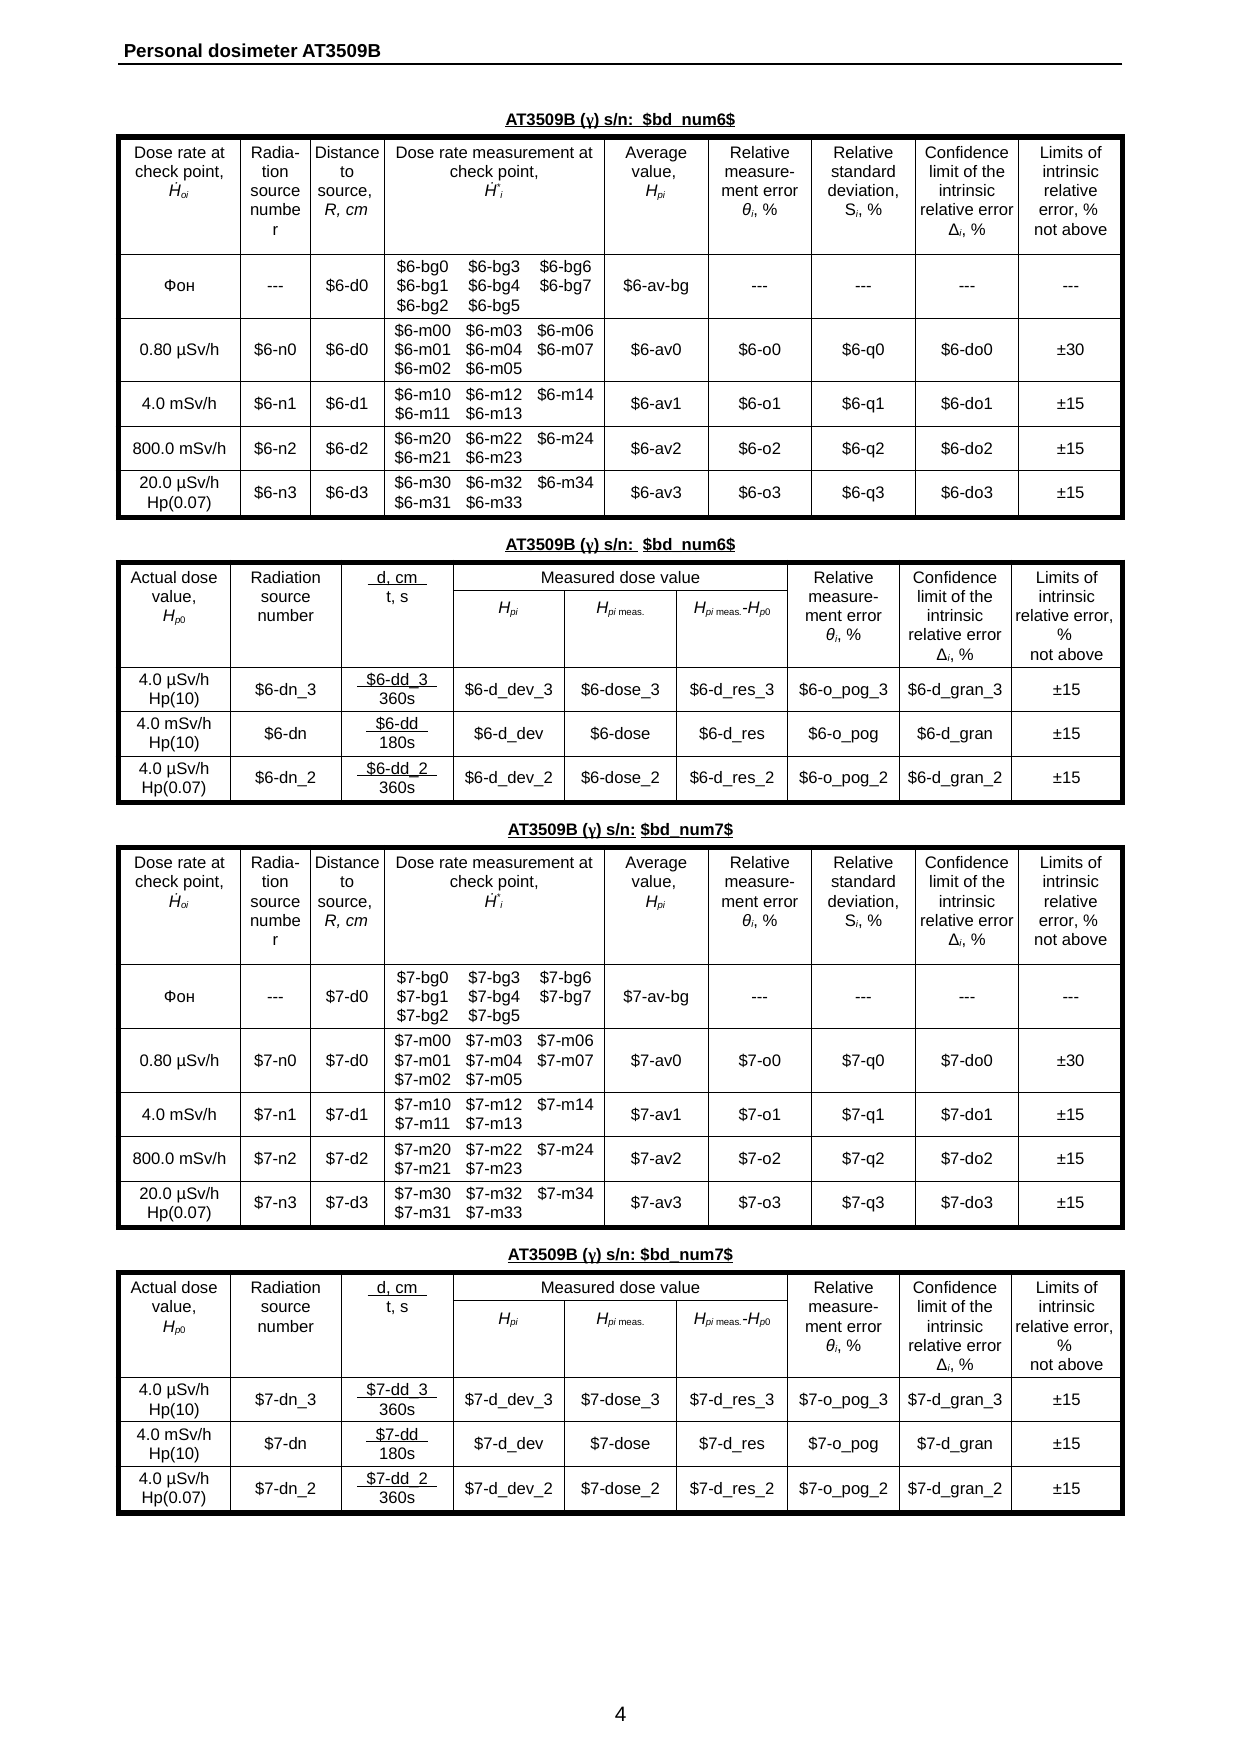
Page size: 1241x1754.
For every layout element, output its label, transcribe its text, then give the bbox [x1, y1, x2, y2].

table_cell $7-av1 [605, 1093, 708, 1136]
table_header AT3509B (γ) s/n: $bd_num7$ [118, 805, 1122, 845]
table_cell $6-d0 [311, 255, 384, 318]
table_cell 0.80 µSv/h [121, 319, 240, 381]
table_cell ±15 [1012, 1378, 1120, 1421]
table_cell $7-o_pog_3 [788, 1378, 899, 1421]
table_cell $6-av0 [605, 319, 708, 381]
table_cell Dose rate measurement at check point, Ḣ*i [385, 850, 604, 964]
table_cell Hpi meas. [565, 1301, 676, 1377]
table_cell Distance to source, R, сm [311, 850, 384, 964]
table_cell --- [812, 965, 915, 1028]
table_cell $6-bg0 $6-bg1 $6-bg2 $6-bg3 $6-bg4 $6-bg5 $6-bg6 $6-bg7 [385, 255, 604, 318]
table_cell Фон [121, 255, 240, 318]
table_cell $7-d1 [311, 1093, 384, 1136]
table_cell $7-bg0 $7-bg1 $7-bg2 $7-bg3 $7-bg4 $7-bg5 $7-bg6 $7-bg7 [385, 965, 604, 1028]
table_cell $7-d_gran [900, 1422, 1011, 1466]
table_cell $6-d_dev [454, 712, 564, 756]
table_cell $7-do1 [916, 1093, 1018, 1136]
table_cell $6-d2 [311, 427, 384, 470]
table_cell $7-av0 [605, 1029, 708, 1092]
table_cell $6-dd_3 360s [342, 668, 453, 711]
table_cell $7-dn_3 [231, 1378, 341, 1421]
table_cell $7-av-bg [605, 965, 708, 1028]
table_cell $7-m10 $7-m11 $7-m12 $7-m13 $7-m14 [385, 1093, 604, 1136]
table_cell $7-o2 [709, 1137, 811, 1181]
table_cell Confidence limit of the intrinsic relative error Δi, % [900, 1275, 1011, 1377]
table_cell Relative measure-ment error θi, % [788, 565, 899, 667]
table_cell d, cm t, s [342, 1275, 453, 1377]
table_cell --- [916, 255, 1018, 318]
table_cell Actual dose value, Hp0 [121, 1275, 230, 1377]
table_cell Hpi [454, 1301, 564, 1377]
table_cell --- [709, 965, 811, 1028]
table_cell Hpi [454, 591, 564, 667]
table_cell Average value, Hpi [605, 140, 708, 254]
table_cell Limits of intrinsic relative error, % not above [1012, 565, 1120, 667]
table_cell 4.0 mSv/h [121, 1093, 240, 1136]
table_cell $6-d_res_2 [677, 757, 787, 800]
table_cell 4.0 mSv/h Hp(10) [121, 712, 230, 756]
table_cell $7-d0 [311, 965, 384, 1028]
table_cell Confidence limit of the intrinsic relative error Δi, % [900, 565, 1011, 667]
table_cell $7-dd 180s [342, 1422, 453, 1466]
table_cell ±15 [1019, 1182, 1120, 1225]
table_cell $6-do1 [916, 382, 1018, 426]
table_cell ±15 [1012, 1422, 1120, 1466]
table_cell $6-n2 [241, 427, 310, 470]
table_cell --- [1019, 255, 1120, 318]
table_cell Radia-tion source number [241, 850, 310, 964]
table_cell Radiation source number [231, 1275, 341, 1377]
table_cell 4.0 mSv/h [121, 382, 240, 426]
table_cell $6-d1 [311, 382, 384, 426]
table_cell ±15 [1012, 757, 1120, 800]
table_cell Limits of intrinsic relative error, % not above [1012, 1275, 1120, 1377]
table_header AT3509B (γ) s/n: $bd_num6$ [118, 520, 1122, 559]
table_cell 800.0 mSv/h [121, 1137, 240, 1181]
table_cell $6-m10 $6-m11 $6-m12 $6-m13 $6-m14 [385, 382, 604, 426]
table_cell $7-dn_2 [231, 1467, 341, 1510]
table_cell $6-dd_2 360s [342, 757, 453, 800]
table_cell $7-o0 [709, 1029, 811, 1092]
table_cell $6-dose_3 [565, 668, 676, 711]
table_cell $7-d3 [311, 1182, 384, 1225]
table_cell $7-dn [231, 1422, 341, 1466]
table_cell $7-d_res [677, 1422, 787, 1466]
table_cell $6-do3 [916, 471, 1018, 515]
table_cell --- [241, 255, 310, 318]
table_cell 800.0 mSv/h [121, 427, 240, 470]
table_cell $6-o_pog_2 [788, 757, 899, 800]
table_cell Confidence limit of the intrinsic relative error Δi, % [916, 140, 1018, 254]
table_cell d, cm t, s [342, 565, 453, 667]
table_cell $7-q2 [812, 1137, 915, 1181]
table_cell $7-d_res_2 [677, 1467, 787, 1510]
table_cell $6-o_pog_3 [788, 668, 899, 711]
table_cell ±30 [1019, 1029, 1120, 1092]
table_cell $6-o0 [709, 319, 811, 381]
table_cell $7-o1 [709, 1093, 811, 1136]
table_cell $6-dose_2 [565, 757, 676, 800]
table_cell $7-q3 [812, 1182, 915, 1225]
table_cell $6-av1 [605, 382, 708, 426]
table_cell $7-m20 $7-m21 $7-m22 $7-m23 $7-m24 [385, 1137, 604, 1181]
table_cell $6-d_res [677, 712, 787, 756]
table_cell Dose rate at check point, Ḣoi [121, 850, 240, 964]
table_cell ±15 [1012, 1467, 1120, 1510]
table_cell $7-n2 [241, 1137, 310, 1181]
table_cell $6-m20 $6-m21 $6-m22 $6-m23 $6-m24 [385, 427, 604, 470]
table_cell $7-dose [565, 1422, 676, 1466]
table_cell $7-av2 [605, 1137, 708, 1181]
table_cell $6-d_res_3 [677, 668, 787, 711]
table_cell $7-m30 $7-m31 $7-m32 $7-m33 $7-m34 [385, 1182, 604, 1225]
table_cell Actual dose value, Hp0 [121, 565, 230, 667]
table_cell $6-dd 180s [342, 712, 453, 756]
table_cell --- [1019, 965, 1120, 1028]
table_cell $7-d_dev_3 [454, 1378, 564, 1421]
table_cell $6-do0 [916, 319, 1018, 381]
table_cell $6-d_dev_3 [454, 668, 564, 711]
table_cell --- [916, 965, 1018, 1028]
table_cell Limits of intrinsic relative error, % not above [1019, 140, 1120, 254]
table_cell $7-d_gran_3 [900, 1378, 1011, 1421]
table_cell $7-d_gran_2 [900, 1467, 1011, 1510]
table_cell $6-n1 [241, 382, 310, 426]
table_cell Relative measure-ment error θi, % [709, 850, 811, 964]
table_cell $6-q0 [812, 319, 915, 381]
table_cell Relative standard deviation, Si, % [812, 850, 915, 964]
table_cell $6-o_pog [788, 712, 899, 756]
table_cell 4.0 µSv/h Hp(10) [121, 1378, 230, 1421]
table_cell $7-o3 [709, 1182, 811, 1225]
table_cell Radia-tion source number [241, 140, 310, 254]
table_cell $6-d3 [311, 471, 384, 515]
table_cell Confidence limit of the intrinsic relative error Δi, % [916, 850, 1018, 964]
table_cell 20.0 µSv/h Hp(0.07) [121, 1182, 240, 1225]
table_cell $7-m00 $7-m01 $7-m02 $7-m03 $7-m04 $7-m05 $7-m06 $7-m07 [385, 1029, 604, 1092]
table_cell $6-dn_2 [231, 757, 341, 800]
table_cell $7-do0 [916, 1029, 1018, 1092]
table_cell $7-do3 [916, 1182, 1018, 1225]
table_cell Distance to source, R, сm [311, 140, 384, 254]
table_cell ±15 [1019, 1137, 1120, 1181]
table_cell Radiation source number [231, 565, 341, 667]
table_cell --- [241, 965, 310, 1028]
table_cell $6-dose [565, 712, 676, 756]
table_cell Relative measure-ment error θi, % [788, 1275, 899, 1377]
table_cell $7-av3 [605, 1182, 708, 1225]
table_header AT3509B (γ) s/n: $bd_num7$ [118, 1230, 1122, 1270]
table_cell $6-n0 [241, 319, 310, 381]
table_cell $6-m00 $6-m01 $6-m02 $6-m03 $6-m04 $6-m05 $6-m06 $6-m07 [385, 319, 604, 381]
table_cell Hpi meas.-Hp0 [677, 1301, 787, 1377]
table_cell $6-do2 [916, 427, 1018, 470]
table_cell Hpi meas.-Hp0 [677, 591, 787, 667]
table_cell $7-do2 [916, 1137, 1018, 1181]
table_cell --- [709, 255, 811, 318]
table_cell 4.0 µSv/h Hp(0.07) [121, 757, 230, 800]
table_cell Relative standard deviation, Si, % [812, 140, 915, 254]
table_cell 4.0 mSv/h Hp(10) [121, 1422, 230, 1466]
table_cell $6-av3 [605, 471, 708, 515]
table_cell Measured dose value [454, 565, 787, 590]
table_cell ±15 [1012, 668, 1120, 711]
table_cell $6-q3 [812, 471, 915, 515]
table_cell $6-q2 [812, 427, 915, 470]
table_cell $6-o1 [709, 382, 811, 426]
table_cell Average value, Hpi [605, 850, 708, 964]
table_cell ±15 [1019, 471, 1120, 515]
table_cell 20.0 µSv/h Hp(0.07) [121, 471, 240, 515]
table_cell Measured dose value [454, 1275, 787, 1300]
table_cell $6-av2 [605, 427, 708, 470]
table_cell $7-dose_3 [565, 1378, 676, 1421]
table_header AT3509B (γ) s/n: $bd_num6$ [118, 95, 1122, 134]
table_cell Фон [121, 965, 240, 1028]
table_cell 4.0 µSv/h Hp(10) [121, 668, 230, 711]
table_cell $6-d0 [311, 319, 384, 381]
table_cell $6-o2 [709, 427, 811, 470]
table_cell $7-n1 [241, 1093, 310, 1136]
table_cell $7-dd_2 360s [342, 1467, 453, 1510]
table_cell $7-dd_3 360s [342, 1378, 453, 1421]
table_cell $6-dn [231, 712, 341, 756]
table_cell Relative measure-ment error θi, % [709, 140, 811, 254]
table_cell --- [812, 255, 915, 318]
table_cell $6-d_gran_3 [900, 668, 1011, 711]
table_cell ±15 [1019, 427, 1120, 470]
table_cell $6-d_dev_2 [454, 757, 564, 800]
table_cell ±15 [1019, 1093, 1120, 1136]
table_cell ±15 [1012, 712, 1120, 756]
table_cell $7-d0 [311, 1029, 384, 1092]
table_cell $6-o3 [709, 471, 811, 515]
table_cell $6-d_gran [900, 712, 1011, 756]
table_cell $6-n3 [241, 471, 310, 515]
table_cell ±15 [1019, 382, 1120, 426]
table_cell $7-q1 [812, 1093, 915, 1136]
table_cell $7-n3 [241, 1182, 310, 1225]
table_cell $7-n0 [241, 1029, 310, 1092]
table_cell Dose rate measurement at check point, Ḣ*i [385, 140, 604, 254]
table_cell Limits of intrinsic relative error, % not above [1019, 850, 1120, 964]
table_cell Hpi meas. [565, 591, 676, 667]
table_cell $7-d2 [311, 1137, 384, 1181]
table_cell $7-d_dev [454, 1422, 564, 1466]
table_cell $7-dose_2 [565, 1467, 676, 1510]
table_cell $6-dn_3 [231, 668, 341, 711]
table_cell $6-av-bg [605, 255, 708, 318]
table_cell $7-d_res_3 [677, 1378, 787, 1421]
table_cell 0.80 µSv/h [121, 1029, 240, 1092]
table_cell $6-q1 [812, 382, 915, 426]
table_cell $7-o_pog [788, 1422, 899, 1466]
table_cell Dose rate at check point, Ḣoi [121, 140, 240, 254]
table_cell ±30 [1019, 319, 1120, 381]
table_cell $7-o_pog_2 [788, 1467, 899, 1510]
table_cell $7-q0 [812, 1029, 915, 1092]
table_cell 4.0 µSv/h Hp(0.07) [121, 1467, 230, 1510]
table_cell $7-d_dev_2 [454, 1467, 564, 1510]
table_cell $6-d_gran_2 [900, 757, 1011, 800]
table_cell $6-m30 $6-m31 $6-m32 $6-m33 $6-m34 [385, 471, 604, 515]
